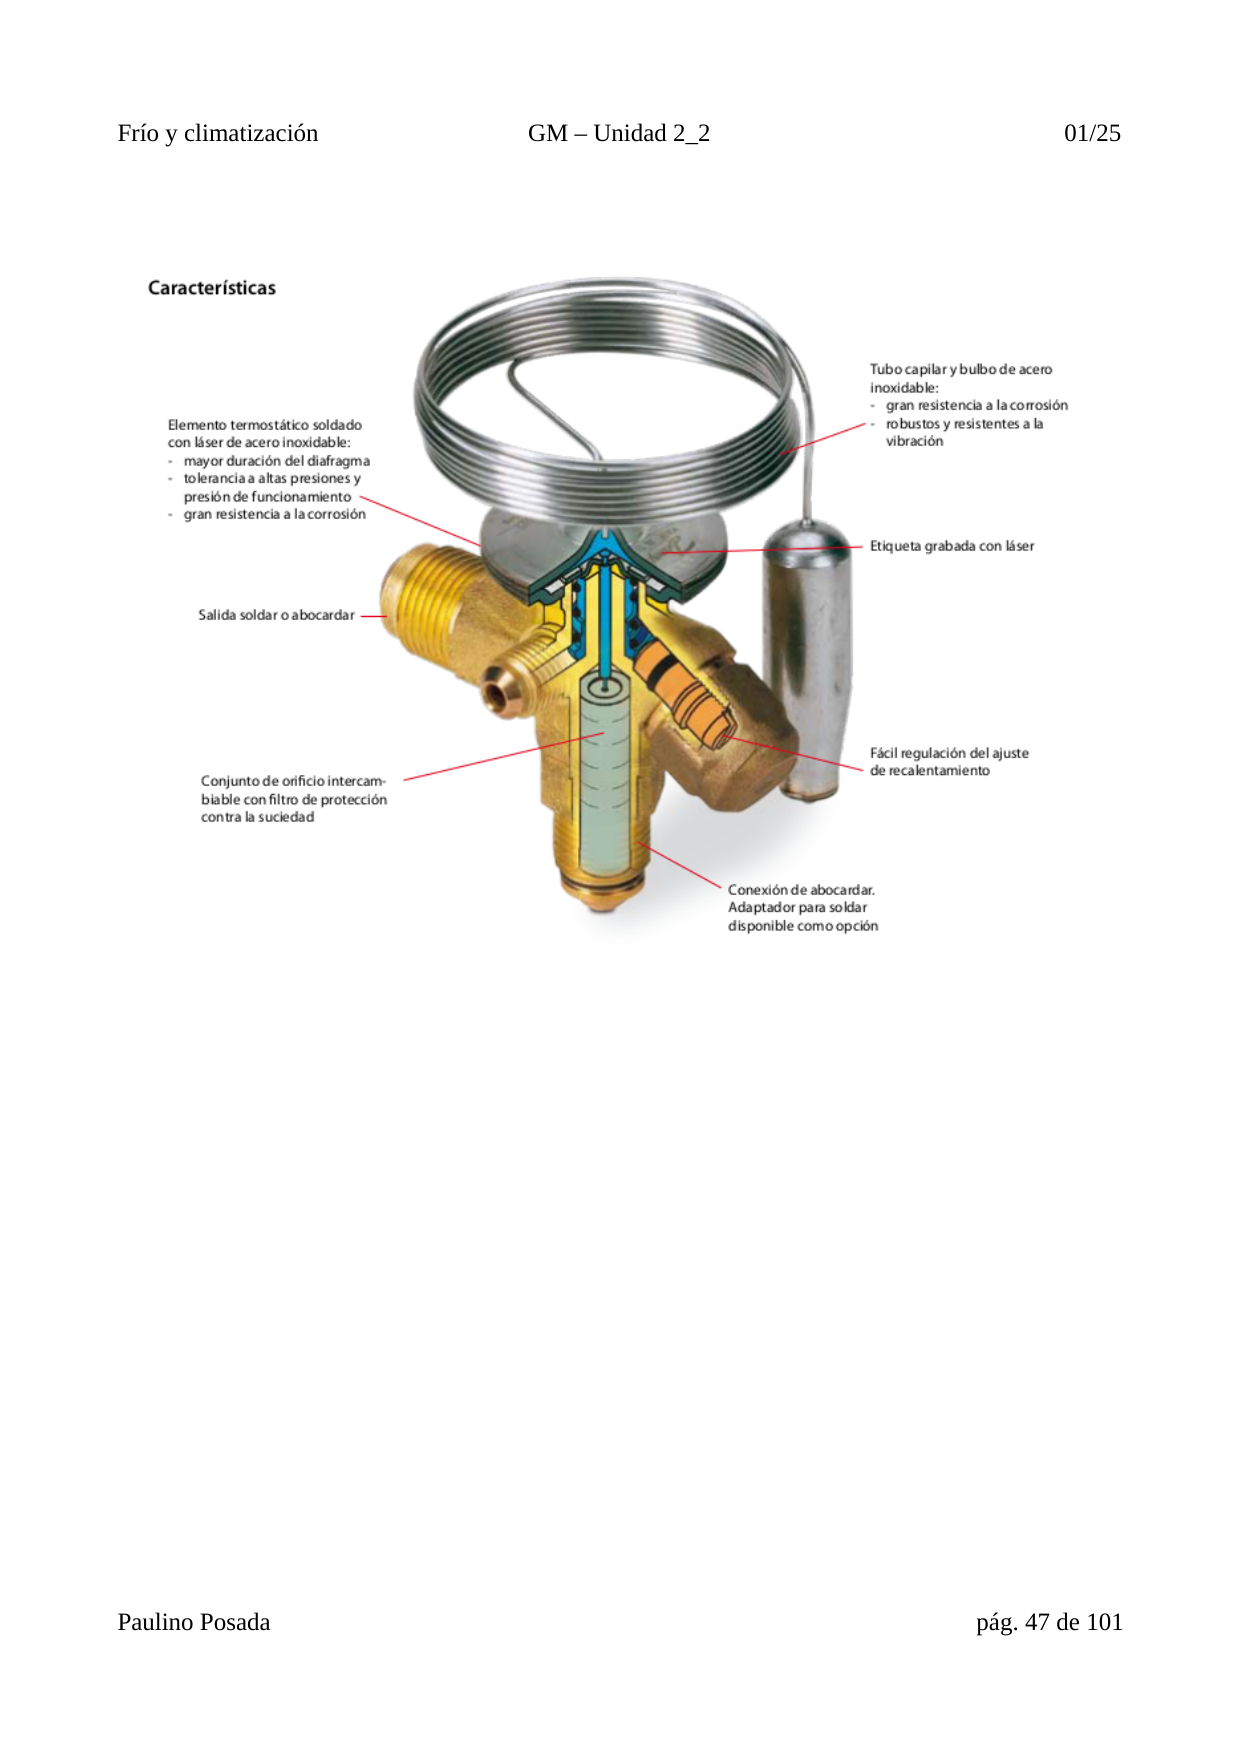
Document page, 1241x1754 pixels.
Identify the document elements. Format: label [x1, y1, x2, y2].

picture [131, 252, 1136, 964]
